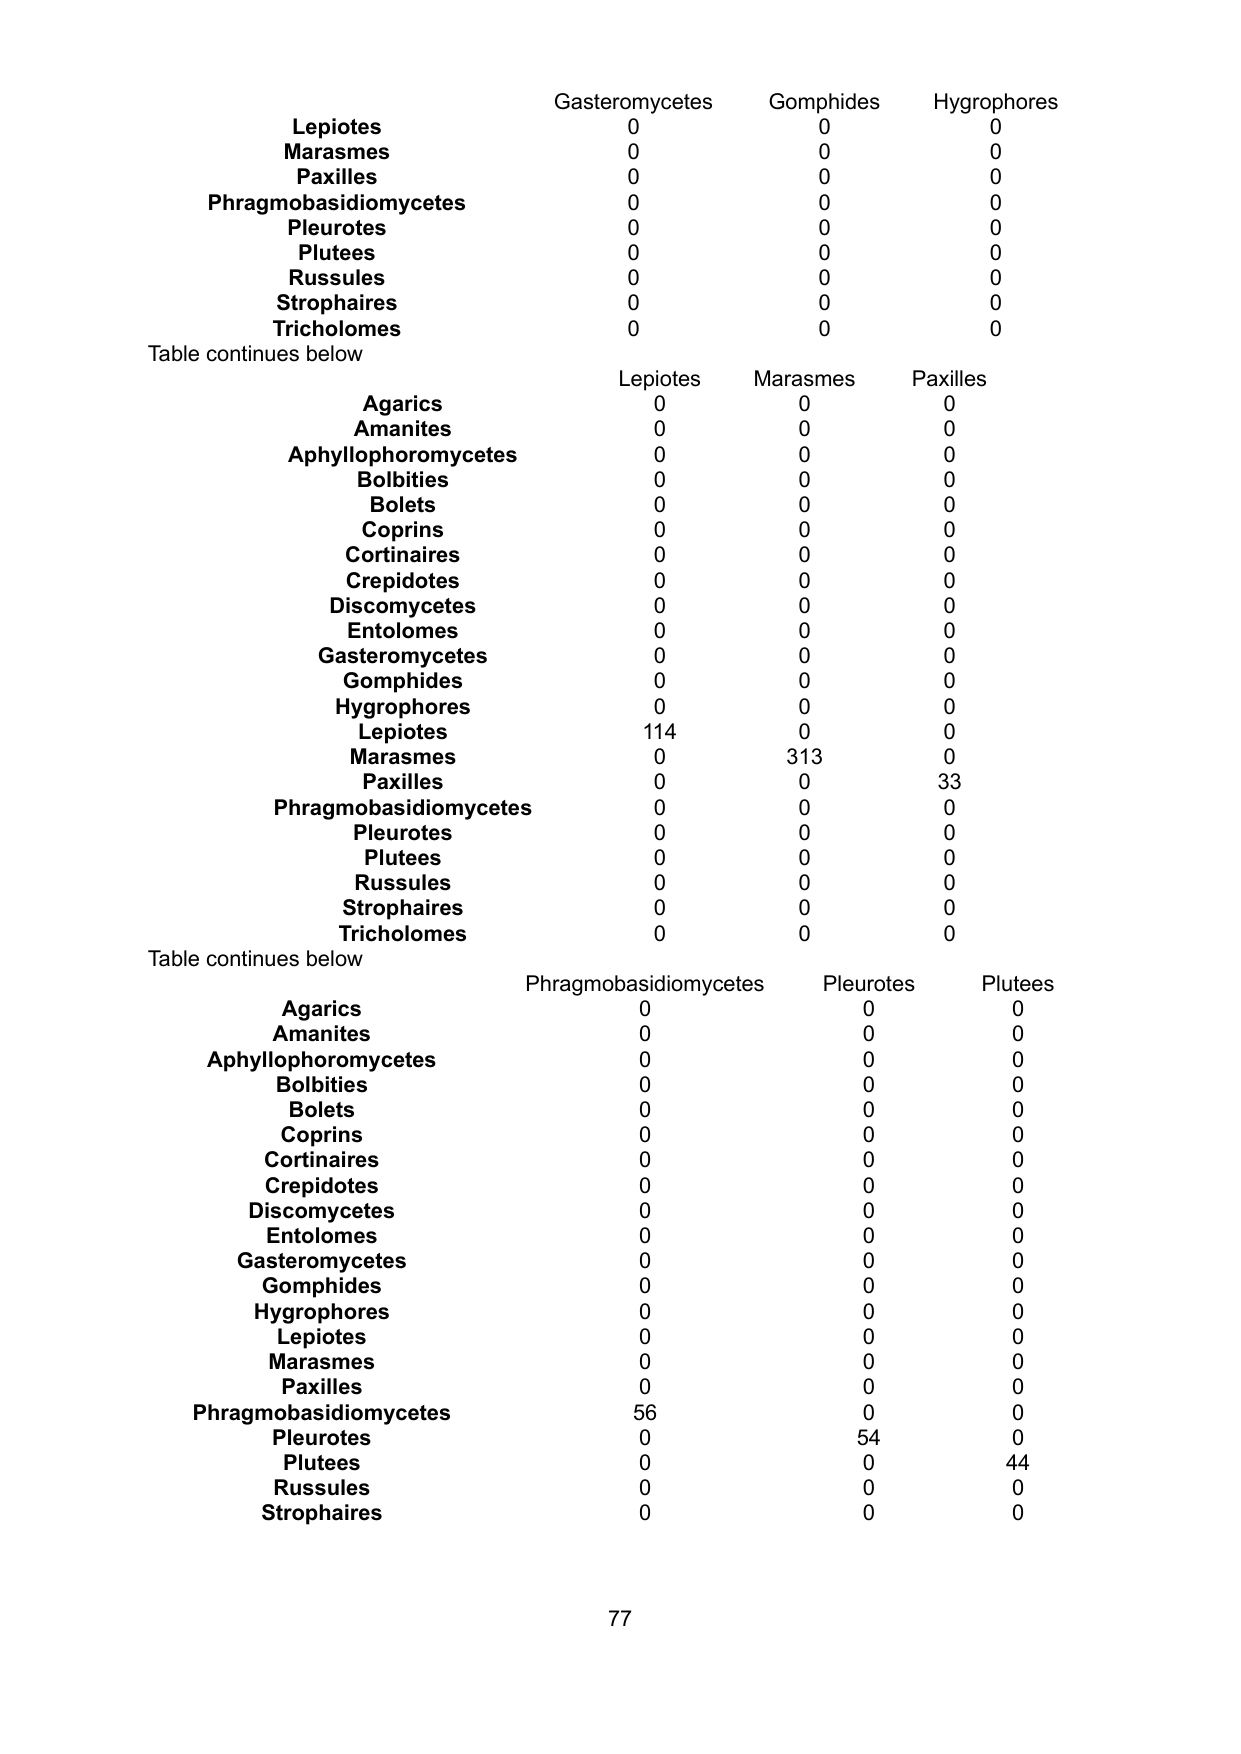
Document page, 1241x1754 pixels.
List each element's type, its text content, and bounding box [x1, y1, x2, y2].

table_cell 0 [732, 492, 877, 517]
table_cell Pleurotes [219, 820, 587, 845]
table_cell 0 [794, 1147, 943, 1172]
table_cell Bolbities [148, 1072, 496, 1097]
table_cell 0 [903, 215, 1088, 240]
table_cell 0 [496, 1324, 794, 1349]
table_cell 0 [877, 391, 1022, 416]
table_cell Marasmes [152, 139, 521, 164]
table_cell 0 [877, 668, 1022, 693]
table_cell Bolbities [219, 467, 587, 492]
table_cell Paxilles [152, 164, 521, 189]
table_cell Entolomes [219, 618, 587, 643]
table_cell 0 [794, 1374, 943, 1399]
table_cell 0 [903, 189, 1088, 214]
table_cell 0 [496, 1223, 794, 1248]
table_cell 0 [943, 996, 1093, 1021]
table_cell 0 [794, 1122, 943, 1147]
table_cell Lepiotes [219, 719, 587, 744]
table_cell 0 [745, 265, 903, 290]
table_header Paxilles [877, 366, 1022, 391]
table_cell Lepiotes [148, 1324, 496, 1349]
table_cell 0 [877, 694, 1022, 719]
table_cell 0 [587, 542, 732, 567]
table_cell 0 [732, 517, 877, 542]
table_cell 0 [877, 416, 1022, 441]
table_cell 0 [794, 1324, 943, 1349]
table_cell 0 [587, 694, 732, 719]
table_cell 0 [877, 467, 1022, 492]
table_cell Coprins [148, 1122, 496, 1147]
table_cell 0 [745, 240, 903, 265]
table_cell Amanites [219, 416, 587, 441]
table_cell 0 [794, 1299, 943, 1324]
table_cell 0 [732, 441, 877, 467]
table_cell 0 [732, 593, 877, 618]
table_cell 0 [877, 492, 1022, 517]
text Table continues below [148, 946, 1093, 971]
table_cell 44 [943, 1450, 1093, 1475]
table_cell Russules [219, 870, 587, 895]
table_cell 0 [587, 668, 732, 693]
table_header [152, 89, 521, 114]
table_cell 0 [745, 164, 903, 189]
table_cell 0 [903, 114, 1088, 139]
table_cell 114 [587, 719, 732, 744]
table_cell 0 [794, 1500, 943, 1525]
table_cell Russules [148, 1475, 496, 1500]
table_cell 0 [732, 618, 877, 643]
table_cell 0 [521, 114, 745, 139]
table_cell 0 [943, 1223, 1093, 1248]
table_cell 0 [496, 1021, 794, 1046]
table_cell Plutees [219, 845, 587, 870]
table_cell Coprins [219, 517, 587, 542]
table_cell 0 [745, 189, 903, 214]
table_cell Aphyllophoromycetes [148, 1046, 496, 1072]
table_cell Russules [152, 265, 521, 290]
table_cell 0 [587, 870, 732, 895]
table_cell 0 [745, 290, 903, 315]
table_cell 0 [877, 517, 1022, 542]
table_cell 54 [794, 1425, 943, 1450]
table_cell 33 [877, 769, 1022, 794]
table_cell 0 [903, 315, 1088, 341]
table_cell 0 [521, 265, 745, 290]
table_cell 0 [496, 1248, 794, 1273]
table_header [148, 971, 496, 996]
table_cell 0 [794, 1248, 943, 1273]
table_cell 0 [732, 719, 877, 744]
table_header Pleurotes [794, 971, 943, 996]
table_cell 0 [732, 391, 877, 416]
table_cell 0 [521, 164, 745, 189]
table_cell 0 [877, 920, 1022, 946]
table_cell 0 [877, 845, 1022, 870]
table_cell 0 [732, 769, 877, 794]
table_cell 0 [794, 1223, 943, 1248]
table_cell 0 [732, 870, 877, 895]
table_cell Phragmobasidiomycetes [152, 189, 521, 214]
table_cell Discomycetes [148, 1198, 496, 1223]
table_cell 0 [496, 1122, 794, 1147]
table_cell 0 [732, 895, 877, 920]
table_cell 0 [745, 114, 903, 139]
table_cell 0 [943, 1299, 1093, 1324]
table_cell 0 [587, 643, 732, 668]
table_cell 0 [587, 416, 732, 441]
table_cell 0 [587, 593, 732, 618]
table_cell 0 [877, 568, 1022, 593]
table_cell 0 [903, 164, 1088, 189]
table_cell 0 [943, 1324, 1093, 1349]
table_cell 0 [732, 694, 877, 719]
table_header Gomphides [745, 89, 903, 114]
table_cell 0 [587, 492, 732, 517]
table_header Plutees [943, 971, 1093, 996]
table_cell 0 [521, 290, 745, 315]
table_cell 313 [732, 744, 877, 769]
table_cell 0 [877, 441, 1022, 467]
table_cell 0 [496, 1425, 794, 1450]
table_cell 0 [745, 315, 903, 341]
table_cell 0 [496, 1349, 794, 1374]
table_cell 0 [587, 820, 732, 845]
table_cell Plutees [148, 1450, 496, 1475]
table_cell Plutees [152, 240, 521, 265]
text Table continues below [148, 341, 1093, 366]
table_cell 0 [794, 1046, 943, 1072]
table_cell 0 [496, 1198, 794, 1223]
table_header Hygrophores [903, 89, 1088, 114]
table_cell Bolets [219, 492, 587, 517]
table_cell 0 [496, 1097, 794, 1122]
table_cell 0 [496, 1475, 794, 1500]
table_cell 0 [943, 1072, 1093, 1097]
table_cell 0 [587, 467, 732, 492]
table_cell 0 [732, 416, 877, 441]
table_cell 0 [794, 996, 943, 1021]
table_cell 0 [877, 895, 1022, 920]
table_cell Lepiotes [152, 114, 521, 139]
table_cell 0 [496, 996, 794, 1021]
table_cell 0 [587, 391, 732, 416]
table_cell 0 [732, 845, 877, 870]
table_cell 0 [496, 1273, 794, 1298]
table_cell 0 [943, 1425, 1093, 1450]
table_cell 0 [496, 1046, 794, 1072]
table_cell 0 [587, 568, 732, 593]
table_cell 0 [521, 189, 745, 214]
table_cell 0 [877, 542, 1022, 567]
table_cell 0 [745, 215, 903, 240]
table_cell 0 [521, 240, 745, 265]
table_cell Gomphides [219, 668, 587, 693]
table_cell 0 [587, 769, 732, 794]
table_cell 0 [587, 845, 732, 870]
table_cell Phragmobasidiomycetes [148, 1399, 496, 1424]
table_cell 0 [877, 719, 1022, 744]
table_cell 0 [943, 1021, 1093, 1046]
table_cell Pleurotes [148, 1425, 496, 1450]
table_cell 0 [943, 1248, 1093, 1273]
table_cell 0 [794, 1450, 943, 1475]
table_cell 0 [943, 1097, 1093, 1122]
table_cell Gasteromycetes [219, 643, 587, 668]
table_cell 0 [745, 139, 903, 164]
table_header [219, 366, 587, 391]
table_cell Strophaires [148, 1500, 496, 1525]
table_cell Bolets [148, 1097, 496, 1122]
table_cell Paxilles [148, 1374, 496, 1399]
table_cell 0 [587, 895, 732, 920]
table_cell 0 [732, 643, 877, 668]
table_cell Strophaires [152, 290, 521, 315]
table_cell Cortinaires [219, 542, 587, 567]
table_cell 0 [794, 1021, 943, 1046]
table_cell Phragmobasidiomycetes [219, 794, 587, 819]
table_cell Entolomes [148, 1223, 496, 1248]
table_cell 0 [521, 215, 745, 240]
table_cell Crepidotes [148, 1173, 496, 1198]
table_cell 0 [877, 870, 1022, 895]
table_cell 0 [587, 920, 732, 946]
table_cell Gasteromycetes [148, 1248, 496, 1273]
table_cell 0 [732, 568, 877, 593]
table_cell 0 [943, 1273, 1093, 1298]
table_cell 0 [587, 794, 732, 819]
table_cell 0 [794, 1399, 943, 1424]
table_cell Gomphides [148, 1273, 496, 1298]
table_cell 0 [794, 1072, 943, 1097]
table_cell 0 [521, 315, 745, 341]
table_cell 0 [587, 517, 732, 542]
table_cell 0 [903, 139, 1088, 164]
table_cell 0 [943, 1173, 1093, 1198]
table_cell 0 [794, 1173, 943, 1198]
table_cell 0 [943, 1374, 1093, 1399]
table_cell Marasmes [219, 744, 587, 769]
table_cell 0 [943, 1500, 1093, 1525]
table_cell Agarics [148, 996, 496, 1021]
table_cell 0 [877, 643, 1022, 668]
table_header Gasteromycetes [521, 89, 745, 114]
table_cell Cortinaires [148, 1147, 496, 1172]
table_cell Agarics [219, 391, 587, 416]
table_header Lepiotes [587, 366, 732, 391]
table_cell 0 [732, 820, 877, 845]
table_cell 0 [877, 794, 1022, 819]
table_cell 0 [794, 1349, 943, 1374]
table_cell 0 [877, 744, 1022, 769]
table_cell 0 [587, 744, 732, 769]
table_cell Hygrophores [148, 1299, 496, 1324]
table_cell 0 [943, 1349, 1093, 1374]
table_cell 0 [794, 1097, 943, 1122]
table_cell Tricholomes [152, 315, 521, 341]
table_cell 0 [732, 668, 877, 693]
table_cell 0 [877, 593, 1022, 618]
table_cell 0 [496, 1299, 794, 1324]
table_cell 0 [587, 441, 732, 467]
table_cell 0 [794, 1198, 943, 1223]
table_cell 0 [496, 1500, 794, 1525]
table_cell 0 [732, 467, 877, 492]
table_cell 56 [496, 1399, 794, 1424]
table_cell 0 [496, 1072, 794, 1097]
table_header Phragmobasidiomycetes [496, 971, 794, 996]
table_cell 0 [943, 1198, 1093, 1223]
table_cell 0 [943, 1046, 1093, 1072]
table_cell 0 [496, 1147, 794, 1172]
table_cell Discomycetes [219, 593, 587, 618]
table_cell Tricholomes [219, 920, 587, 946]
table_cell 0 [732, 542, 877, 567]
table_cell 0 [943, 1122, 1093, 1147]
table_cell Strophaires [219, 895, 587, 920]
table_cell 0 [732, 794, 877, 819]
table_cell 0 [877, 618, 1022, 643]
table_cell Paxilles [219, 769, 587, 794]
table_cell Hygrophores [219, 694, 587, 719]
table_cell 0 [943, 1399, 1093, 1424]
table_cell Pleurotes [152, 215, 521, 240]
table_header Marasmes [732, 366, 877, 391]
table_cell 0 [496, 1374, 794, 1399]
table_cell 0 [496, 1173, 794, 1198]
table_cell 0 [587, 618, 732, 643]
table_cell 0 [903, 265, 1088, 290]
table_cell Marasmes [148, 1349, 496, 1374]
table_cell 0 [794, 1475, 943, 1500]
table_cell 0 [943, 1475, 1093, 1500]
table_cell 0 [877, 820, 1022, 845]
table_cell Crepidotes [219, 568, 587, 593]
table_cell Aphyllophoromycetes [219, 441, 587, 467]
table_cell 0 [943, 1147, 1093, 1172]
table_cell 0 [521, 139, 745, 164]
table_cell 0 [903, 240, 1088, 265]
table_cell Amanites [148, 1021, 496, 1046]
table_cell 0 [903, 290, 1088, 315]
table_cell 0 [794, 1273, 943, 1298]
table_cell 0 [732, 920, 877, 946]
table_cell 0 [496, 1450, 794, 1475]
